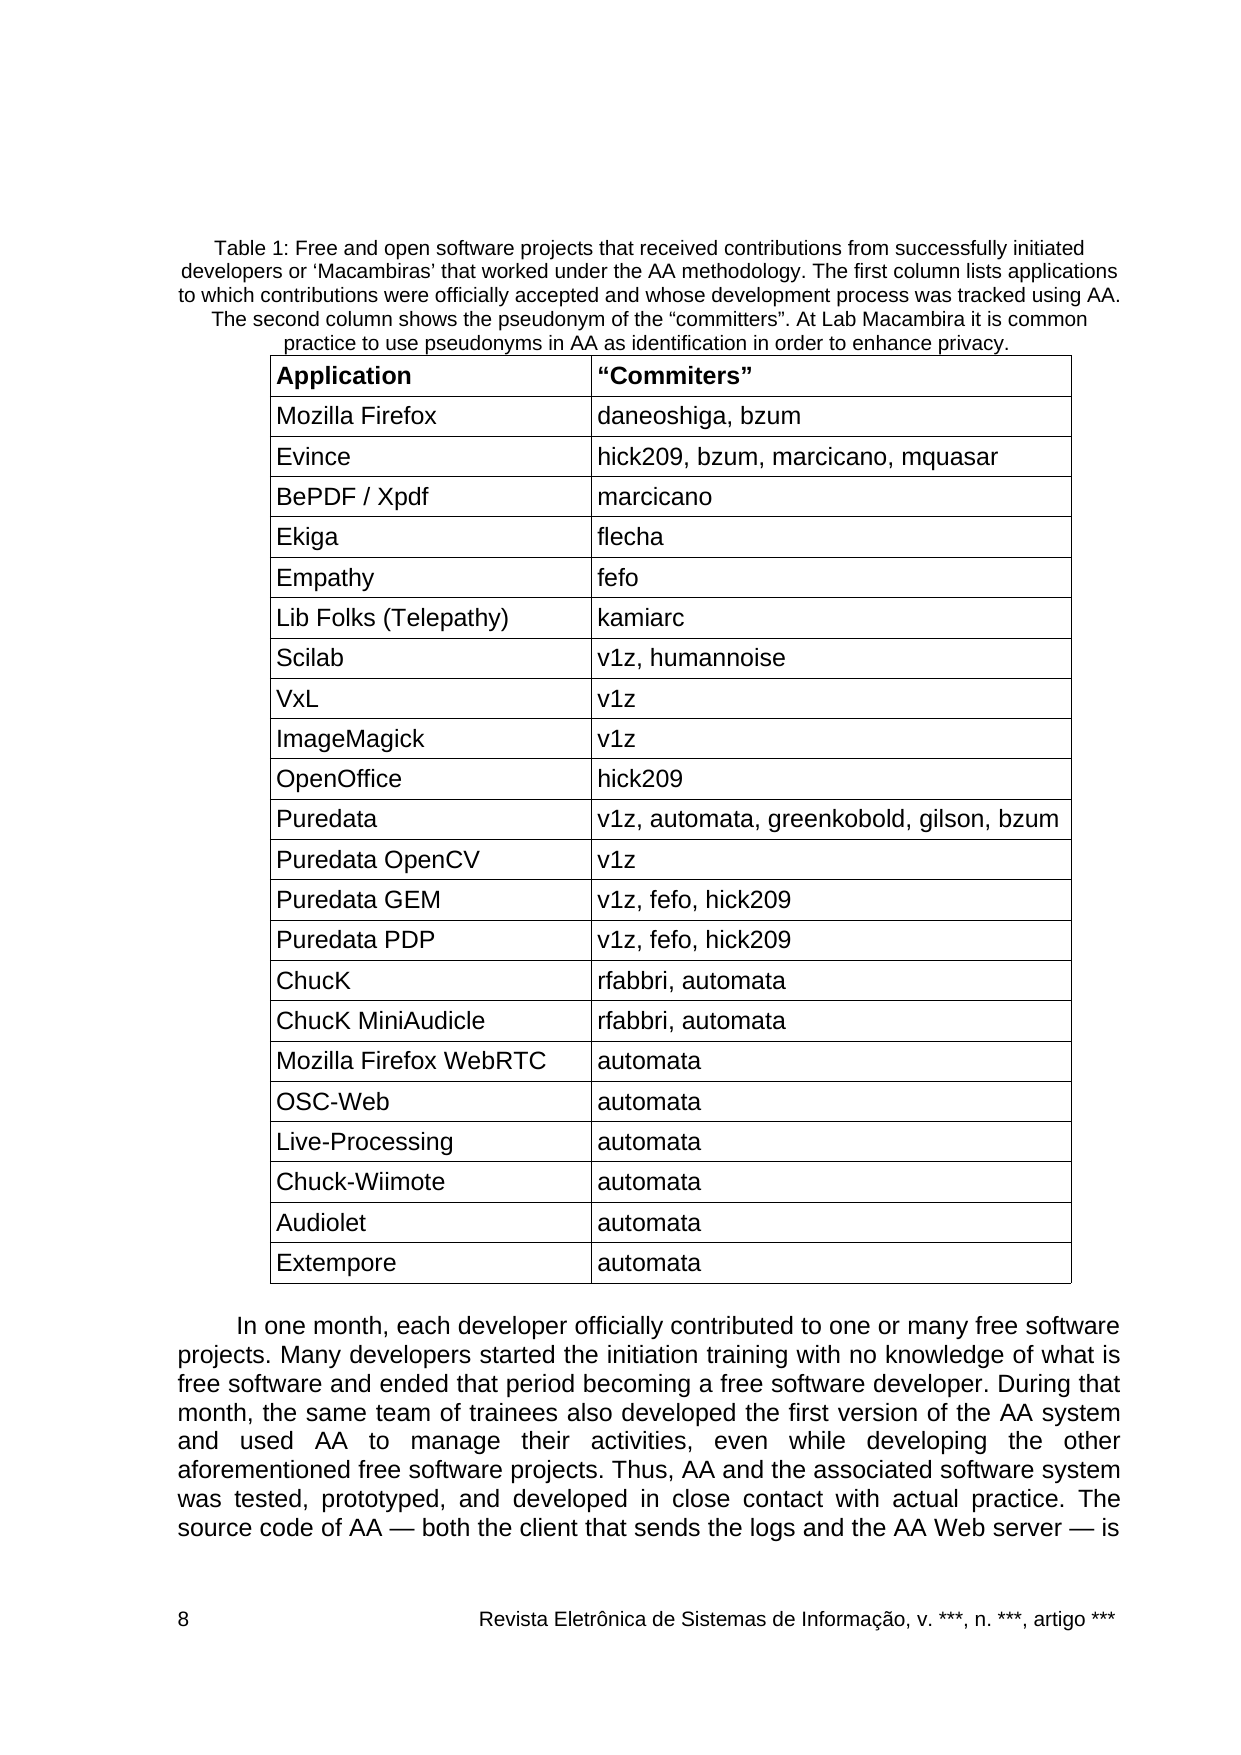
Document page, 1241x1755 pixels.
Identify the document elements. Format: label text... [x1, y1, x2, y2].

table_cell Puredata GEM [271, 880, 591, 919]
table_cell automata [592, 1203, 1071, 1242]
table_cell automata [592, 1162, 1071, 1202]
table_cell Chuck-Wiimote [271, 1162, 591, 1202]
text Table 1: Free and open software projects that received contributions from successfully initiated developers or ‘Macambiras’ that worked under the AA methodology. The first column lists applications to which contributions were officially accepted and whose development process was tracked using AA. The second column shows the pseudonym of the “committers”. At Lab Macambira it is common practice to use pseudonyms in AA as identification in order to enhance privacy. [177, 235, 1122, 355]
table_cell v1z, humannoise [592, 639, 1071, 678]
table_cell OpenOffice [271, 759, 591, 799]
table_cell flecha [592, 517, 1071, 557]
table_cell OSC-Web [271, 1082, 591, 1121]
table_cell Lib Folks (Telepathy) [271, 598, 591, 637]
table_header Application [271, 356, 591, 396]
table_cell Scilab [271, 639, 591, 678]
table_cell Audiolet [271, 1203, 591, 1242]
table_cell Mozilla Firefox [271, 397, 591, 436]
table_header “Commiters” [592, 356, 1071, 396]
table_cell rfabbri, automata [592, 1001, 1071, 1041]
table_cell v1z, fefo, hick209 [592, 921, 1071, 960]
table_cell Empathy [271, 558, 591, 597]
table_cell ChucK [271, 961, 591, 1000]
table_cell hick209 [592, 759, 1071, 799]
table_cell Live-Processing [271, 1122, 591, 1161]
table_cell ImageMagick [271, 719, 591, 758]
table_cell Puredata OpenCV [271, 840, 591, 879]
table_cell marcicano [592, 477, 1071, 516]
table_cell kamiarc [592, 598, 1071, 637]
table_cell automata [592, 1082, 1071, 1121]
table_cell Ekiga [271, 517, 591, 557]
table_cell Evince [271, 437, 591, 476]
table_cell v1z, fefo, hick209 [592, 880, 1071, 919]
table_cell ChucK MiniAudicle [271, 1001, 591, 1041]
table_cell v1z [592, 679, 1071, 718]
table_cell v1z [592, 719, 1071, 758]
table_cell v1z [592, 840, 1071, 879]
table_cell Extempore [271, 1243, 591, 1282]
table_cell hick209, bzum, marcicano, mquasar [592, 437, 1071, 476]
table_cell BePDF / Xpdf [271, 477, 591, 516]
text In one month, each developer officially contributed to one or many free software projects. Many developers started the initiation training with no knowledge of what is free software and ended that period becoming a free software developer. During that month, the same team of trainees also developed the first version of the AA system and used AA to manage their activities, even while developing the other aforementioned free software projects. Thus, AA and the associated software system was tested, prototyped, and developed in close contact with actual practice. The source code of AA — both the client that sends the logs and the AA Web server — is [177, 1311, 1122, 1541]
table_cell fefo [592, 558, 1071, 597]
table_cell v1z, automata, greenkobold, gilson, bzum [592, 800, 1071, 839]
table_cell daneoshiga, bzum [592, 397, 1071, 436]
table_cell Puredata [271, 800, 591, 839]
table_cell automata [592, 1122, 1071, 1161]
table_cell automata [592, 1243, 1071, 1282]
table_cell automata [592, 1042, 1071, 1081]
table_cell Mozilla Firefox WebRTC [271, 1042, 591, 1081]
table_cell rfabbri, automata [592, 961, 1071, 1000]
table_cell VxL [271, 679, 591, 718]
table_cell Puredata PDP [271, 921, 591, 960]
